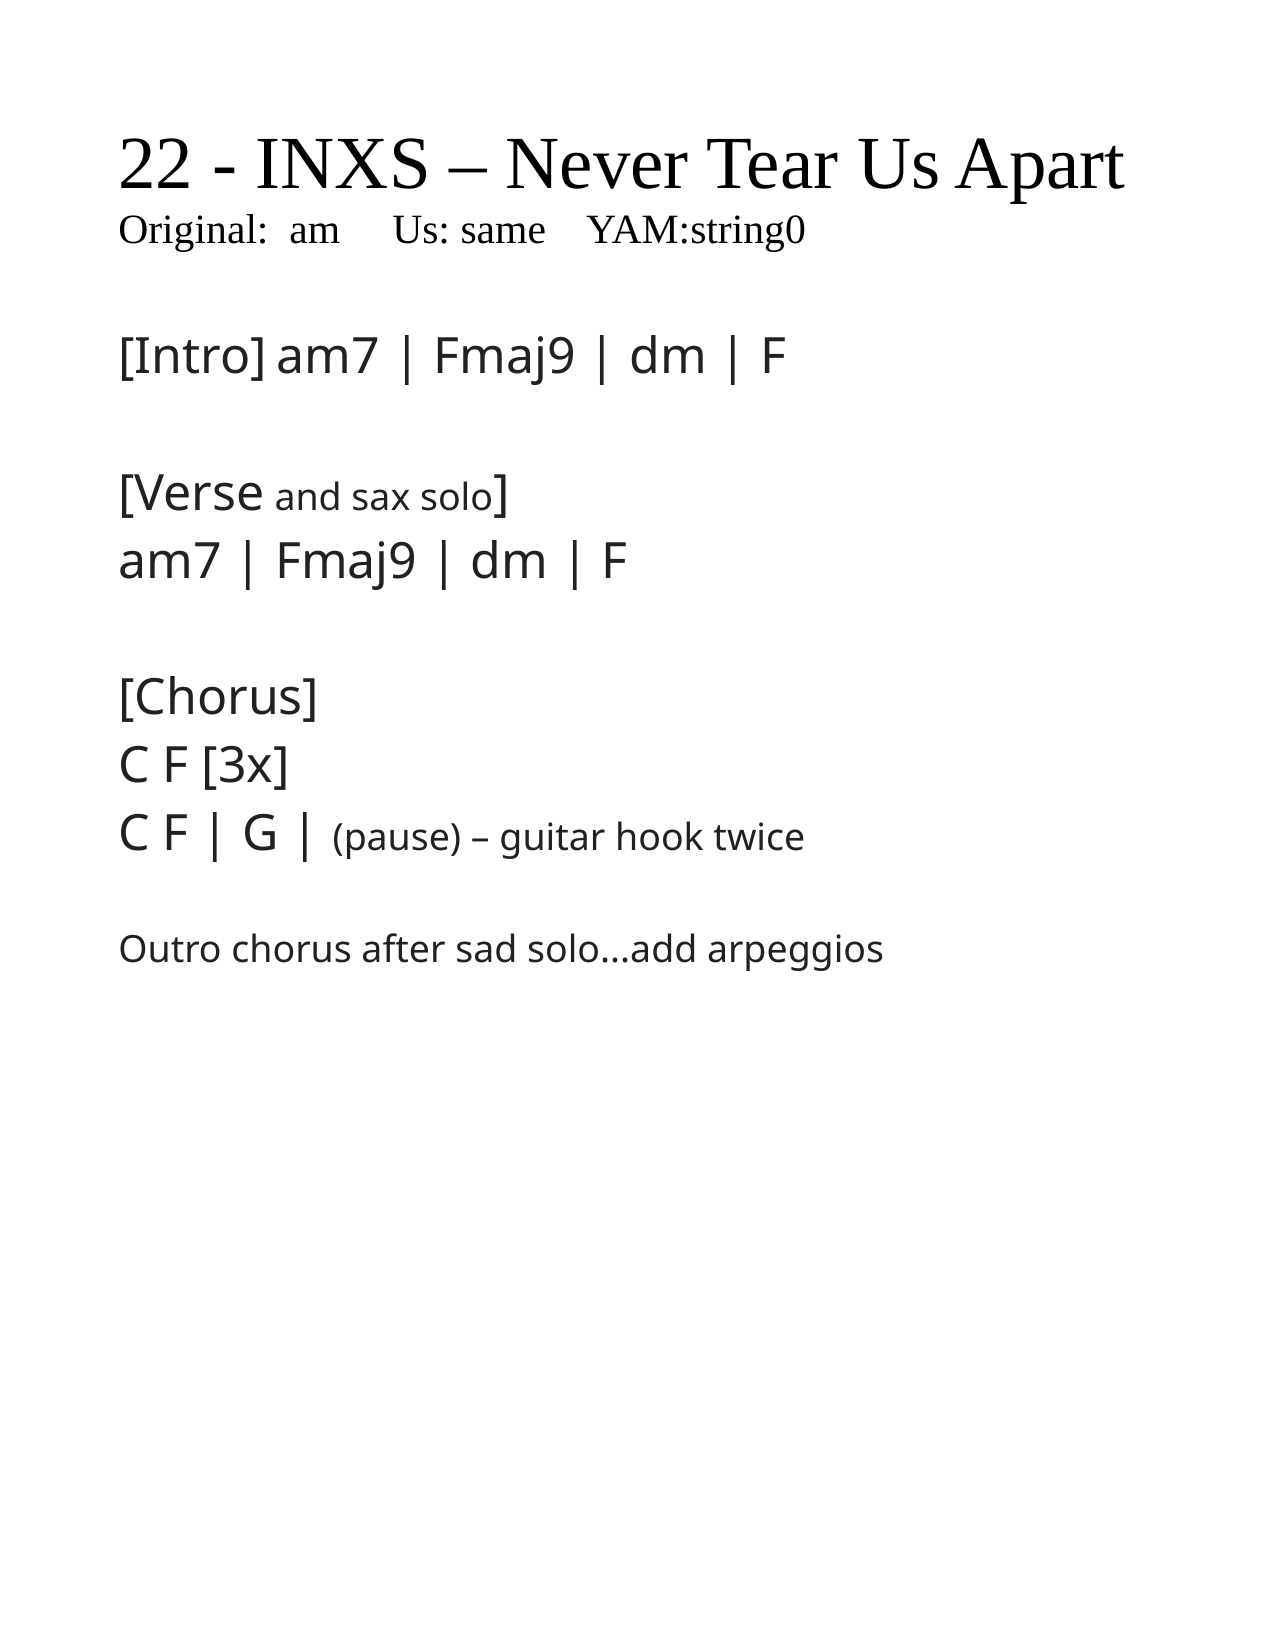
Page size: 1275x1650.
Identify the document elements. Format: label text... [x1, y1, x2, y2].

text Outro chorus after sad solo...add arpeggios [118, 922, 1157, 973]
text Original: am Us: same YAM:string0 [118, 204, 1157, 252]
text [Intro] am7 | Fmaj9 | dm | F [118, 320, 1157, 388]
text C F [3x] [118, 729, 1157, 797]
text [Chorus] [118, 661, 1157, 729]
text 22 - INXS – Never Tear Us Apart [118, 118, 1157, 204]
text C F | G | (pause) – guitar hook twice [118, 797, 1157, 865]
text am7 | Fmaj9 | dm | F [118, 525, 1157, 593]
text [Verse and sax solo] [118, 457, 1157, 525]
